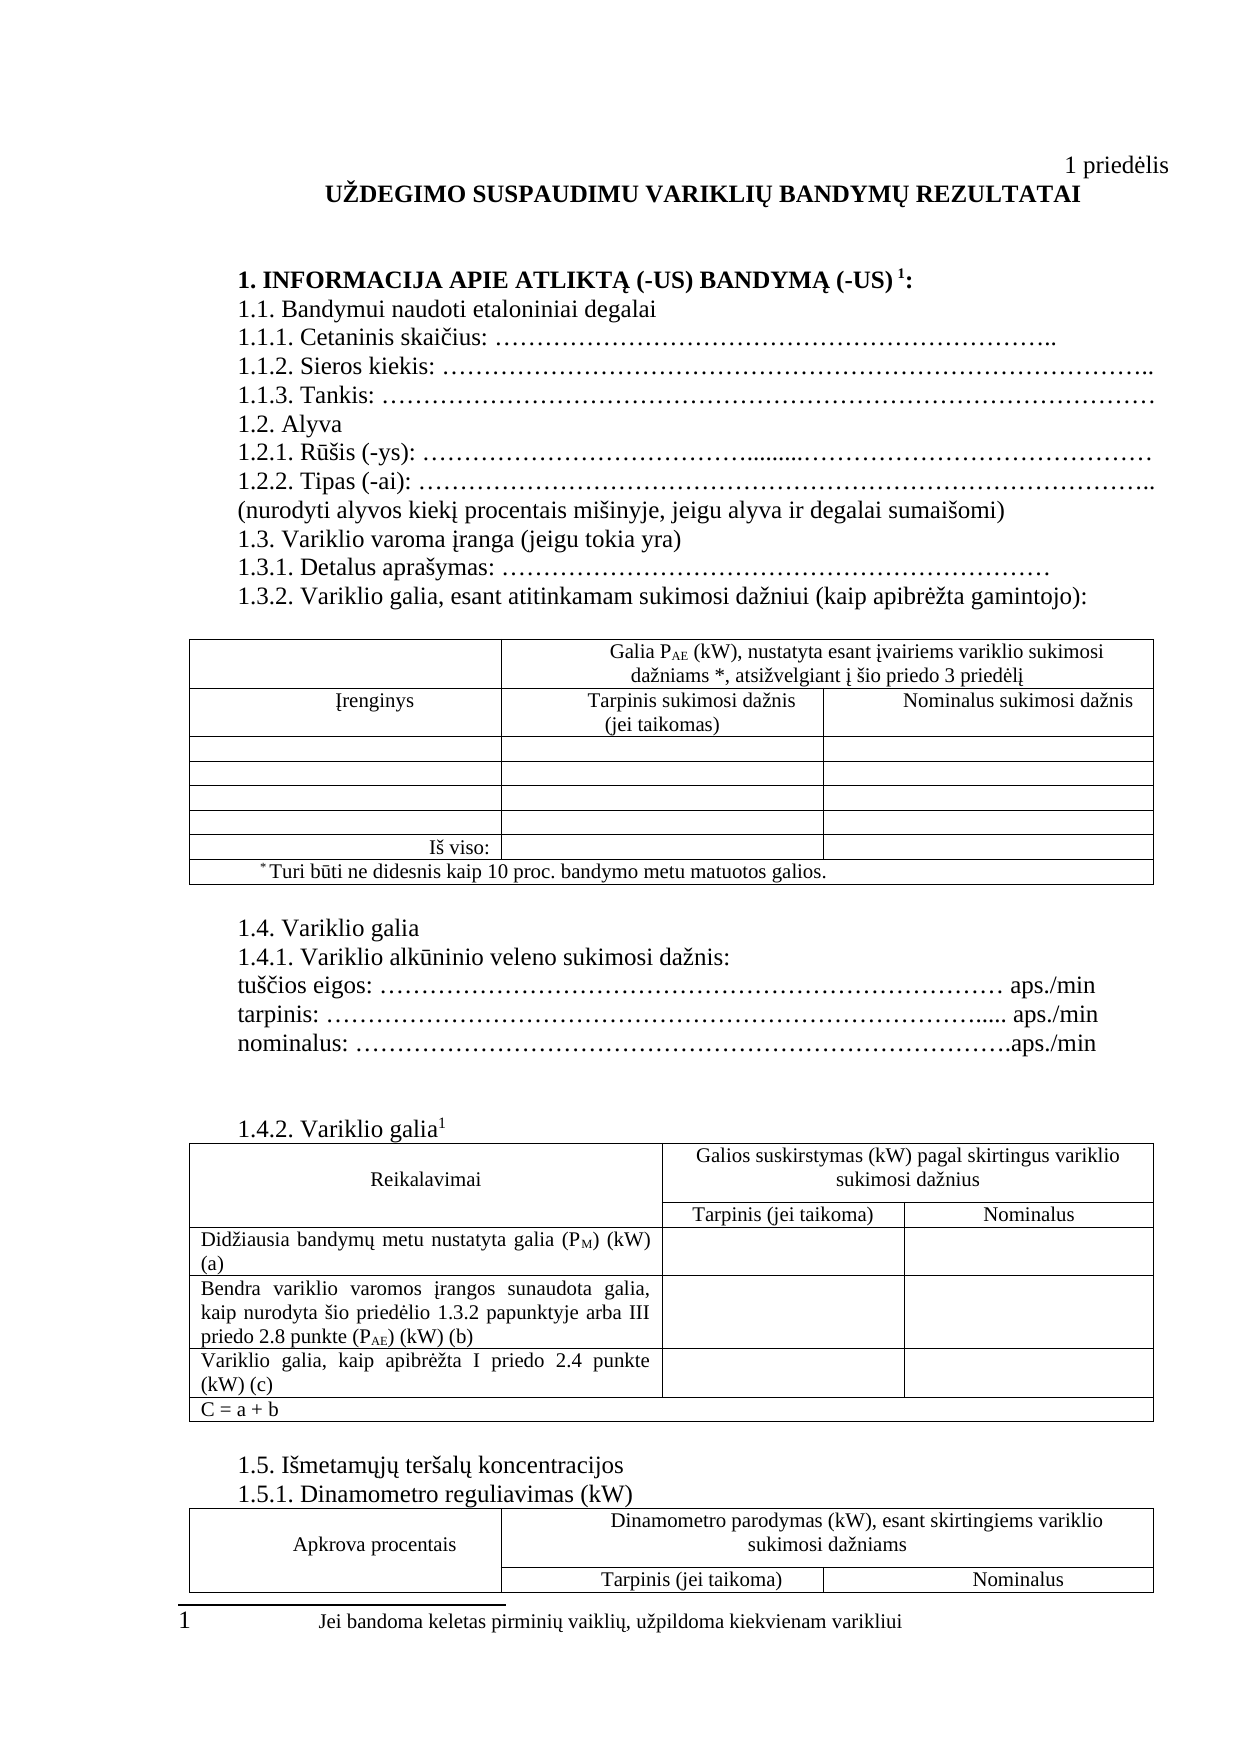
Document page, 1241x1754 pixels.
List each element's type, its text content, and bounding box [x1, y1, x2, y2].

text 1.1. Bandymui naudoti etaloniniai degalai [178, 294, 1169, 322]
table_cell [663, 1349, 904, 1396]
text (nurodyti alyvos kiekį procentais mišinyje, jeigu alyva ir degalai sumaišomi) [178, 495, 1169, 524]
table_header Apkrova procentais [190, 1509, 501, 1591]
table_cell [190, 811, 501, 834]
table_cell [502, 737, 823, 761]
table_cell [502, 811, 823, 834]
table_cell [663, 1228, 904, 1275]
table_cell [905, 1276, 1153, 1348]
text 1.1.2. Sieros kiekis: ………………………………………………………………………….. [178, 351, 1169, 380]
text 1.1.1. Cetaninis skaičius: ………………………………………………………….. [178, 322, 1169, 351]
text 1.4. Variklio galia [178, 913, 1169, 942]
text 1 priedėlis [178, 150, 1169, 179]
table_header Galios suskirstymas (kW) pagal skirtingus variklio sukimosi dažnius [663, 1144, 1153, 1202]
text nominalus: …………………………………………………………………….aps./min [178, 1028, 1169, 1057]
table_cell Variklio galia, kaip apibrėžta I priedo 2.4 punkte (kW) (c) [190, 1349, 662, 1396]
table_header [190, 640, 501, 687]
text 1.3.2. Variklio galia, esant atitinkamam sukimosi dažniui (kaip apibrėžta gamintojo): [178, 581, 1169, 610]
text 1.5. Išmetamųjų teršalų koncentracijos [178, 1450, 1169, 1479]
table_cell [663, 1276, 904, 1348]
table_header Galia PAE (kW), nustatyta esant įvairiems variklio sukimosi dažniams *, atsižvelgiant į šio priedo 3 priedėlį [502, 640, 1153, 687]
text 1.3.1. Detalus aprašymas: ………………………………………………………… [178, 552, 1169, 581]
text 1.4.1. Variklio alkūninio veleno sukimosi dažnis: [178, 942, 1169, 970]
text 1.3. Variklio varoma įranga (jeigu tokia yra) [178, 524, 1169, 552]
table_cell Iš viso: [190, 835, 501, 859]
text tarpinis: ……………………………………………………………………..... aps./min [178, 999, 1169, 1028]
table_cell C = a + b [190, 1398, 1153, 1421]
table_cell Nominalus sukimosi dažnis [824, 689, 1153, 736]
table_cell Tarpinis sukimosi dažnis (jei taikomas) [502, 689, 823, 736]
table_cell [190, 762, 501, 785]
text tuščios eigos: ………………………………………………………………… aps./min [178, 970, 1169, 999]
table_cell Tarpinis (jei taikoma) [502, 1568, 823, 1591]
table_cell Tarpinis (jei taikoma) [663, 1203, 904, 1226]
table_cell Įrenginys [190, 689, 501, 736]
table_cell [190, 737, 501, 761]
table_cell Nominalus [824, 1568, 1153, 1591]
table_cell [502, 786, 823, 810]
table_cell Nominalus [905, 1203, 1153, 1226]
table_cell Didžiausia bandymų metu nustatyta galia (PM) (kW) (a) [190, 1228, 662, 1275]
table_cell [824, 737, 1153, 761]
table_cell [502, 835, 823, 859]
table_cell [824, 762, 1153, 785]
table_cell [824, 811, 1153, 834]
table_cell Bendra variklio varomos įrangos sunaudota galia, kaip nurodyta šio priedėlio 1.3.2 papunktyje arba III priedo 2.8 punkte (PAE) (kW) (b) [190, 1276, 662, 1348]
text 1.4.2. Variklio galia1 [178, 1114, 1169, 1143]
text UŽDEGIMO SUSPAUDIMU VARIKLIŲ BANDYMŲ REZULTATAI [178, 179, 1169, 207]
table_cell * Turi būti ne didesnis kaip 10 proc. bandymo metu matuotos galios. [190, 860, 1153, 883]
text 1.2.2. Tipas (-ai): …………………………………………………………………………….. [178, 466, 1169, 495]
table_header Reikalavimai [190, 1144, 662, 1226]
table_cell [824, 786, 1153, 810]
text 1. INFORMACIJA APIE ATLIKTĄ (-US) BANDYMĄ (-US) : [178, 265, 1169, 294]
text 1.2.1. Rūšis (-ys): ………………………………….........…………………………………… [178, 437, 1169, 466]
table_cell [905, 1228, 1153, 1275]
table_cell [905, 1349, 1153, 1396]
table_cell [824, 835, 1153, 859]
table_cell [502, 762, 823, 785]
table_header Dinamometro parodymas (kW), esant skirtingiems variklio sukimosi dažniams [502, 1509, 1153, 1567]
text 1.2. Alyva [178, 409, 1169, 437]
text 1.1.3. Tankis: ………………………………………………………………………………… [178, 380, 1169, 409]
text 1.5.1. Dinamometro reguliavimas (kW) [178, 1479, 1169, 1508]
text Jei bandoma keletas pirminių vaiklių, užpildoma kiekvienam varikliui [178, 1605, 1169, 1634]
table_cell [190, 786, 501, 810]
